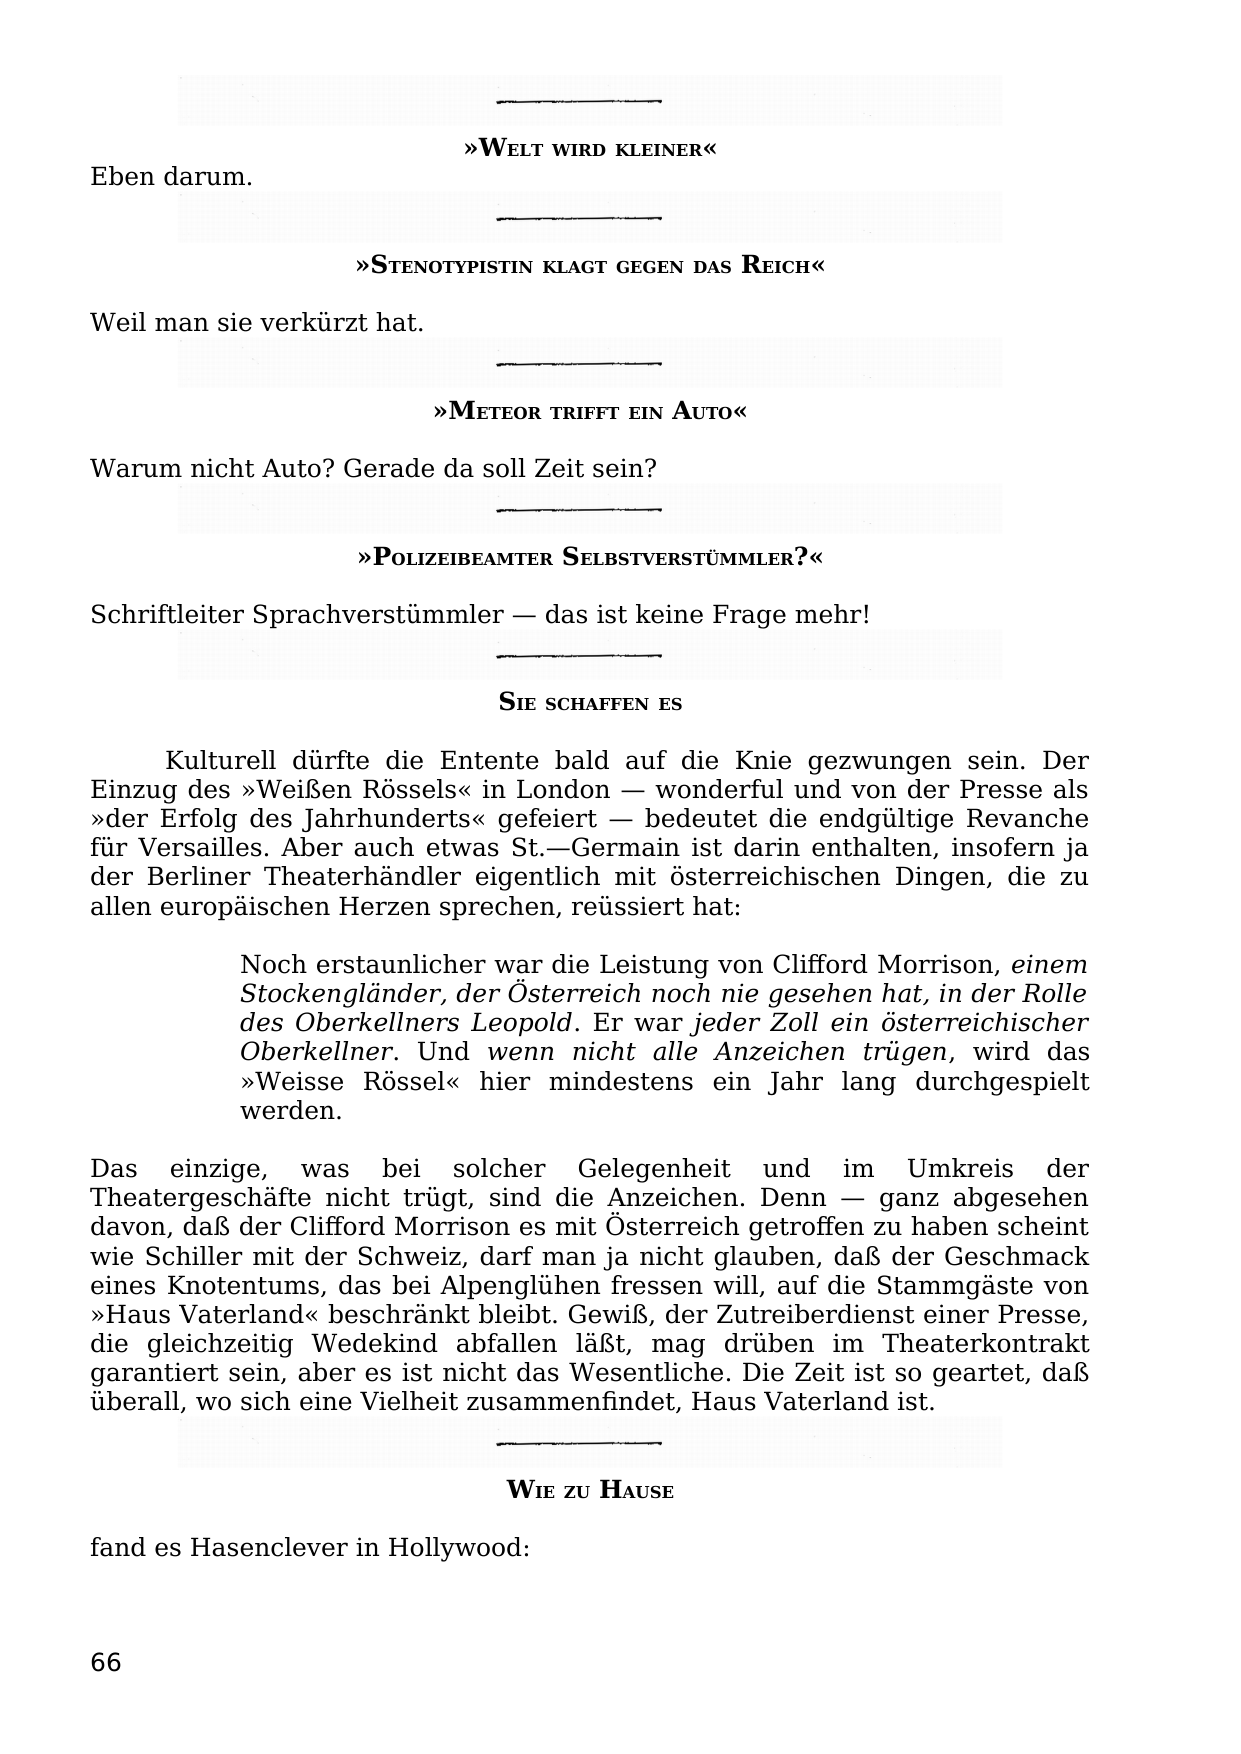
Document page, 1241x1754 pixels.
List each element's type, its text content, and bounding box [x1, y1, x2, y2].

text »Stenotypistin klagt gegen das Reich« [90, 192, 1091, 279]
text Wie zu Hause [90, 1417, 1091, 1504]
text »Meteor trifft ein Auto« [90, 337, 1091, 425]
picture [177, 1416, 1003, 1468]
picture [177, 483, 1003, 534]
text Eben darum. [90, 162, 1091, 192]
text »Welt wird kleiner« [90, 75, 1091, 162]
text Weil man sie verkürzt hat. [90, 308, 1091, 337]
text Warum nicht Auto? Gerade da soll Zeit sein? [90, 454, 1091, 483]
text Sie schaffen es [90, 629, 1091, 717]
text Noch erstaunlicher war die Leistung von Clifford Morrison, einem Stockengländer, der Österreich noch nie gesehen hat, in der Rolle des Oberkellners Leopold. Er war jeder Zoll ein österreichischer Oberkellner. Und wenn nicht alle Anzeichen trügen, wird das »Weisse Rössel« hier mindestens ein Jahr lang durchgespielt werden. [240, 950, 1091, 1125]
picture [177, 629, 1003, 680]
picture [177, 75, 1003, 126]
picture [177, 337, 1003, 388]
text fand es Hasenclever in Hollywood: [90, 1533, 1091, 1562]
text Kulturell dürfte die Entente bald auf die Knie gezwungen sein. Der Einzug des »Weißen Rössels« in London — wonderful und von der Presse als »der Erfolg des Jahrhunderts« gefeiert — bedeutet die endgültige Revanche für Versailles. Aber auch etwas St.—Germain ist darin enthalten, insofern ja der Berliner Theaterhändler eigentlich mit österreichischen Dingen, die zu allen europäischen Herzen sprechen, reüssiert hat: [90, 746, 1091, 921]
text Schriftleiter Sprachverstümmler — das ist keine Frage mehr! [90, 600, 1091, 629]
text »Polizeibeamter Selbstverstümmler?« [90, 483, 1091, 571]
picture [177, 191, 1003, 243]
text Das einzige, was bei solcher Gelegenheit und im Umkreis der Theatergeschäfte nicht trügt, sind die Anzeichen. Denn — ganz abgesehen davon, daß der Clifford Morrison es mit Österreich getroffen zu haben scheint wie Schiller mit der Schweiz, darf man ja nicht glauben, daß der Geschmack eines Knotentums, das bei Alpenglühen fressen will, auf die Stammgäste von »Haus Vaterland« beschränkt bleibt. Gewiß, der Zutreiberdienst einer Presse, die gleichzeitig Wedekind abfallen läßt, mag drüben im Theaterkontrakt garantiert sein, aber es ist nicht das Wesentliche. Die Zeit ist so geartet, daß überall, wo sich eine Vielheit zusammenfindet, Haus Vaterland ist. [90, 1154, 1091, 1417]
